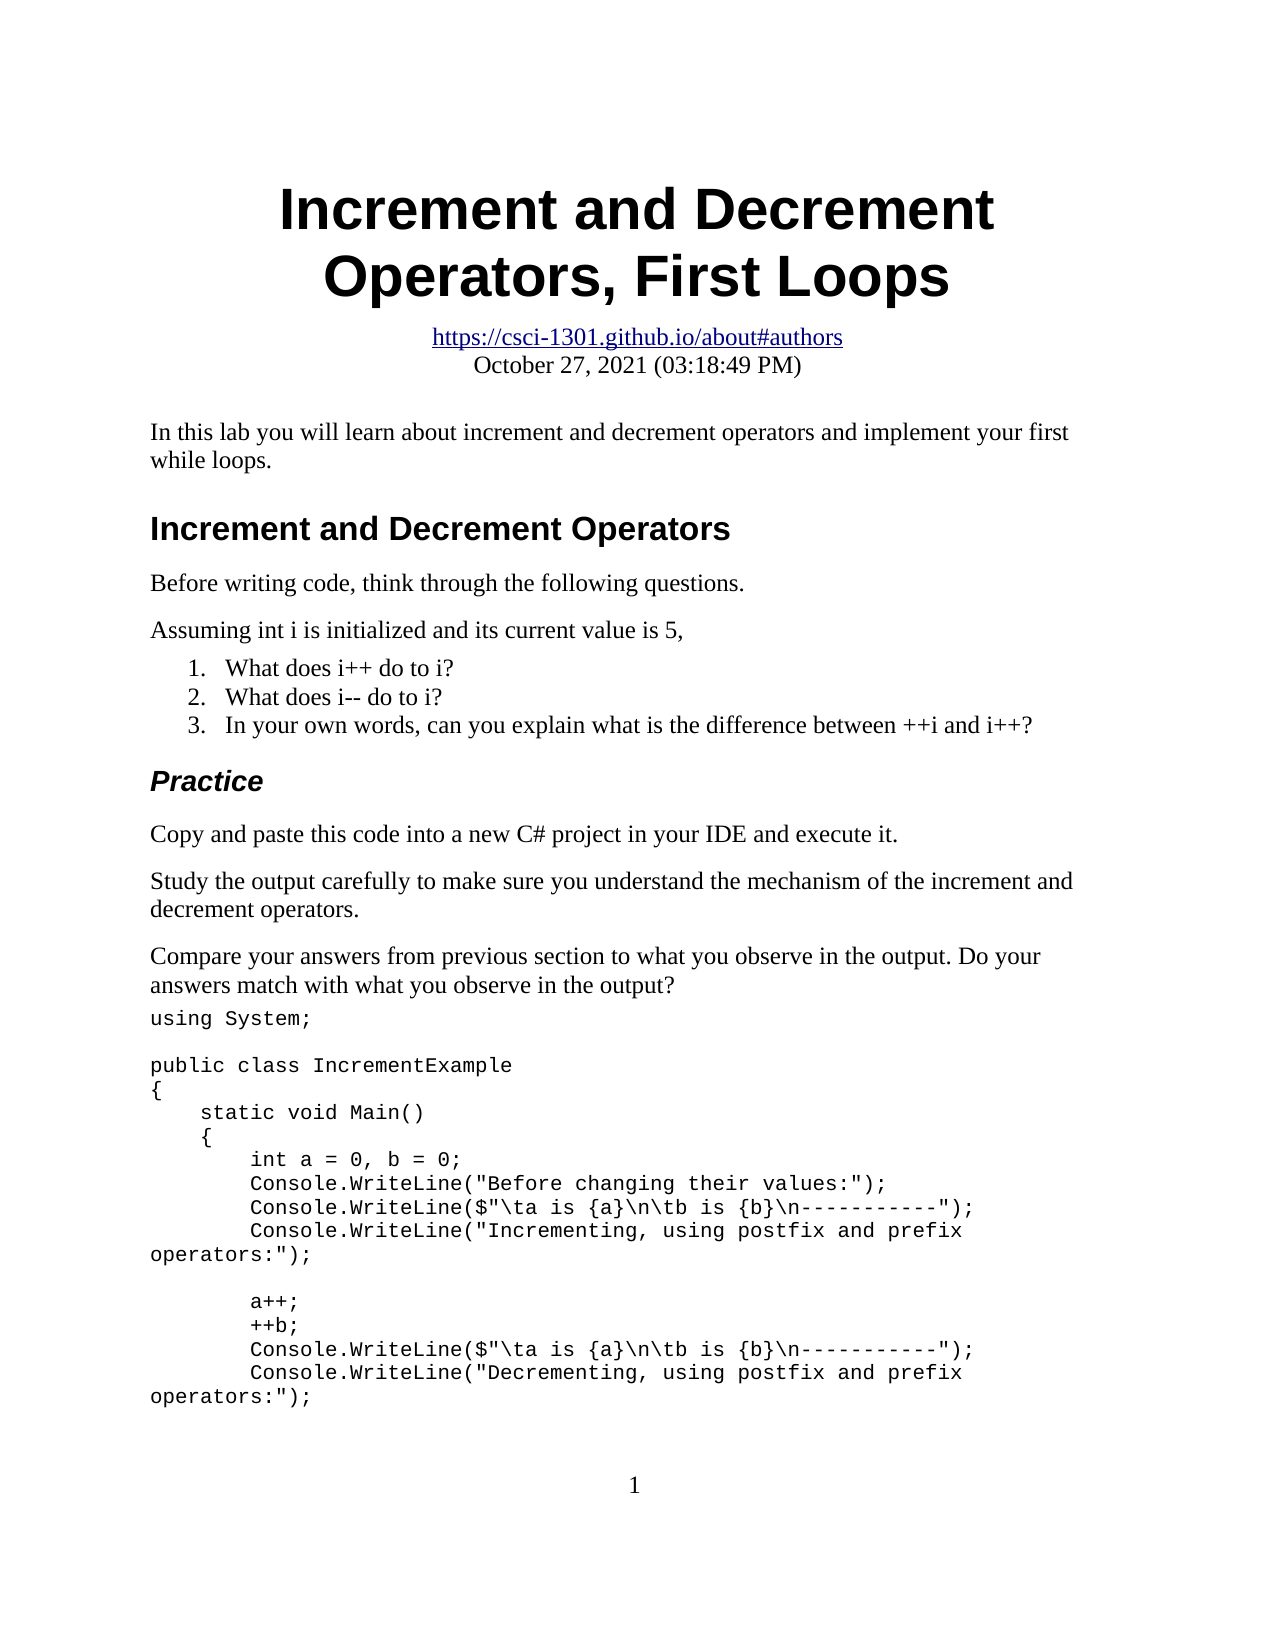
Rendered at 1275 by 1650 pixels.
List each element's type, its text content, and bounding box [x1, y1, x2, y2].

text In this lab you will learn about increment and decrement operators and implement your first while loops. [150, 417, 1125, 474]
text https://csci-1301.github.io/about#authors [150, 322, 1125, 350]
text static void Main() [150, 1102, 1125, 1126]
text a++; [150, 1291, 1125, 1315]
text Console.WriteLine("Before changing their values:"); [150, 1173, 1125, 1197]
title Increment and Decrement Operators, First Loops [150, 175, 1125, 309]
list In your own words, can you explain what is the difference between ++i and i++? [187, 710, 1125, 739]
text Copy and paste this code into a new C# project in your IDE and execute it. [150, 819, 1125, 848]
text ++b; [150, 1315, 1125, 1339]
text Console.WriteLine("Decrementing, using postfix and prefix operators:"); [150, 1362, 1125, 1409]
subtitle Increment and Decrement Operators [150, 508, 1125, 547]
text Study the output carefully to make sure you understand the mechanism of the increment and decrement operators. [150, 866, 1125, 923]
list What does i-- do to i? [187, 682, 1125, 710]
text using System; [150, 1008, 1125, 1031]
text October 27, 2021 (03:18:49 PM) [150, 350, 1125, 379]
text Console.WriteLine("Incrementing, using postfix and prefix operators:"); [150, 1220, 1125, 1268]
text Compare your answers from previous section to what you observe in the output. Do your answers match with what you observe in the output? [150, 941, 1125, 999]
text { [150, 1126, 1125, 1149]
text Console.WriteLine($"\ta is {a}\n\tb is {b}\n-----------"); [150, 1339, 1125, 1362]
text public class IncrementExample [150, 1055, 1125, 1078]
list What does i++ do to i? [187, 653, 1125, 682]
text int a = 0, b = 0; [150, 1149, 1125, 1173]
text Before writing code, think through the following questions. [150, 568, 1125, 597]
text Assuming int i is initialized and its current value is 5, [150, 615, 1125, 644]
text Console.WriteLine($"\ta is {a}\n\tb is {b}\n-----------"); [150, 1197, 1125, 1220]
subtitle Practice [150, 764, 1125, 798]
text { [150, 1078, 1125, 1102]
